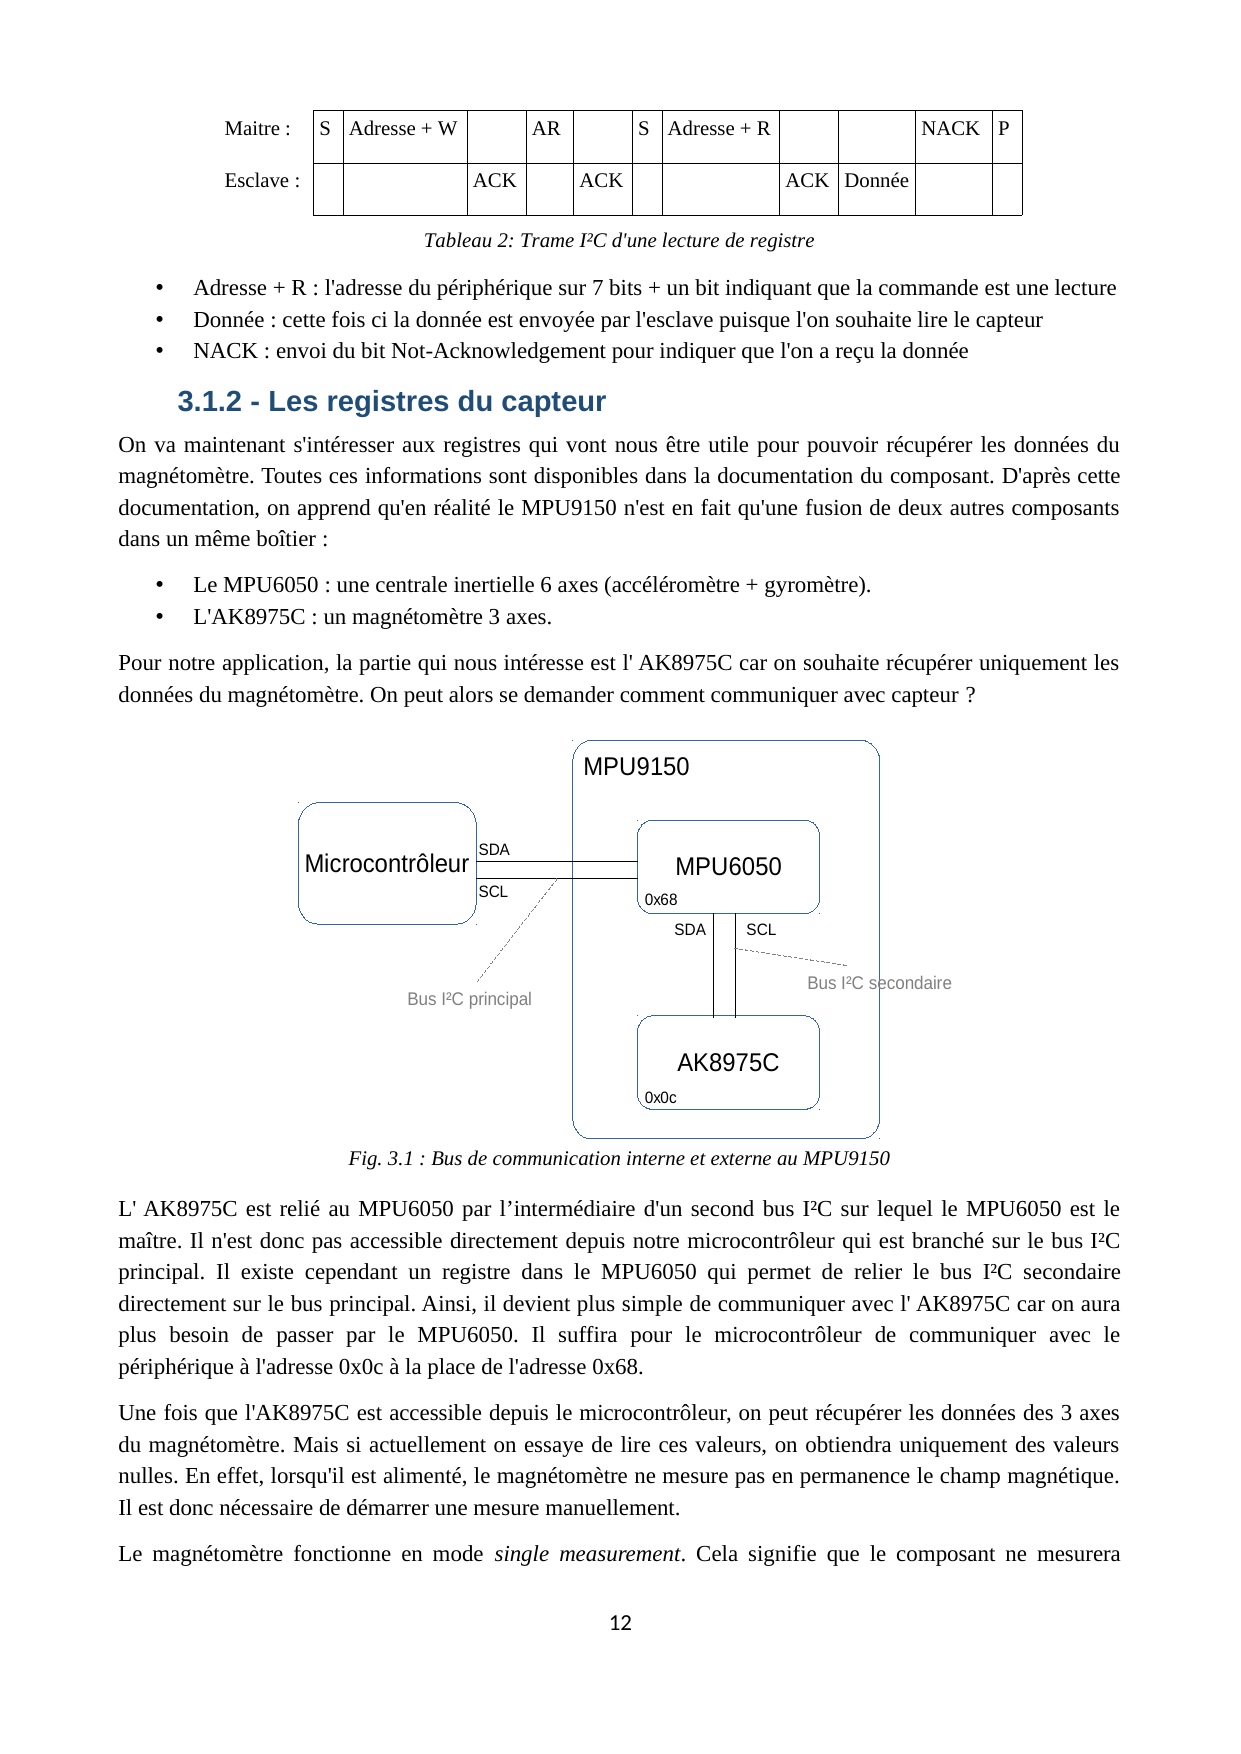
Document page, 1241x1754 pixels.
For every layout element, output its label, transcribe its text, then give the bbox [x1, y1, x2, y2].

list Tableau 2: Trame I²C d'une lecture de registre [217, 227, 1023, 252]
table_cell [314, 164, 343, 215]
table_cell Esclave : [219, 163, 313, 215]
table_cell ACK [468, 164, 526, 215]
text L' AK8975C est relié au MPU6050 par l’intermédiaire d'un second bus I²C sur lequel le MPU6050 est le maître. Il n'est donc pas accessible directement depuis notre microcontrôleur qui est branché sur le bus I²C principal. Il existe cependant un registre dans le MPU6050 qui permet de relier le bus I²C secondaire directement sur le bus principal. Ainsi, il devient plus simple de communiquer avec l' AK8975C car on aura plus besoin de passer par le MPU6050. Il suffira pour le microcontrôleur de communiquer avec le périphérique à l'adresse 0x0c à la place de l'adresse 0x68. [118, 727, 1122, 1379]
table_header P [993, 111, 1022, 163]
table_header [574, 111, 632, 163]
table_cell [916, 164, 992, 215]
list Le MPU6050 : une centrale inertielle 6 axes (accéléromètre + gyromètre). [156, 572, 1122, 598]
table_cell [527, 164, 573, 215]
list Donnée : cette fois ci la donnée est envoyée par l'esclave puisque l'on souhaite lire le capteur [156, 306, 1122, 332]
text Fig. 3.1 : Bus de communication interne et externe au MPU9150 [276, 745, 964, 1170]
table_cell [663, 164, 779, 215]
table_cell [344, 164, 467, 215]
list NACK : envoi du bit Not-Acknowledgement pour indiquer que l'on a reçu la donnée [156, 338, 1122, 364]
table_header S [633, 111, 662, 163]
list L'AK8975C : un magnétomètre 3 axes. [156, 603, 1122, 629]
list Adresse + R : l'adresse du périphérique sur 7 bits + un bit indiquant que la commande est une lecture [156, 118, 1122, 301]
text Pour notre application, la partie qui nous intéresse est l' AK8975C car on souhaite récupérer uniquement les données du magnétomètre. On peut alors se demander comment communiquer avec capteur ? [118, 649, 1122, 707]
table_cell [993, 164, 1022, 215]
text On va maintenant s'intéresser aux registres qui vont nous être utile pour pouvoir récupérer les données du magnétomètre. Toutes ces informations sont disponibles dans la documentation du composant. D'après cette documentation, on apprend qu'en réalité le MPU9150 n'est en fait qu'une fusion de deux autres composants dans un même boîtier : [118, 431, 1122, 552]
text Une fois que l'AK8975C est accessible depuis le microcontrôleur, on peut récupérer les données des 3 axes du magnétomètre. Mais si actuellement on essaye de lire ces valeurs, on obtiendra uniquement des valeurs nulles. En effet, lorsqu'il est alimenté, le magnétomètre ne mesure pas en permanence le champ magnétique. Il est donc nécessaire de démarrer une mesure manuellement. [118, 1399, 1122, 1520]
table_header Maitre : [219, 110, 313, 163]
table_cell [633, 164, 662, 215]
table_header [780, 111, 838, 163]
table_header Adresse + W [344, 111, 467, 163]
table_header S [314, 111, 343, 163]
table_header [468, 111, 526, 163]
table_header AR [527, 111, 573, 163]
table_cell ACK [780, 164, 838, 215]
table_header Adresse + R [663, 111, 779, 163]
table_cell Donnée [839, 164, 915, 215]
table_cell ACK [574, 164, 632, 215]
table_header NACK [916, 111, 992, 163]
text Le magnétomètre fonctionne en mode single measurement. Cela signifie que le composant ne mesurera [118, 1540, 1122, 1566]
table_header [839, 111, 915, 163]
subtitle Les registres du capteur [118, 384, 1122, 417]
